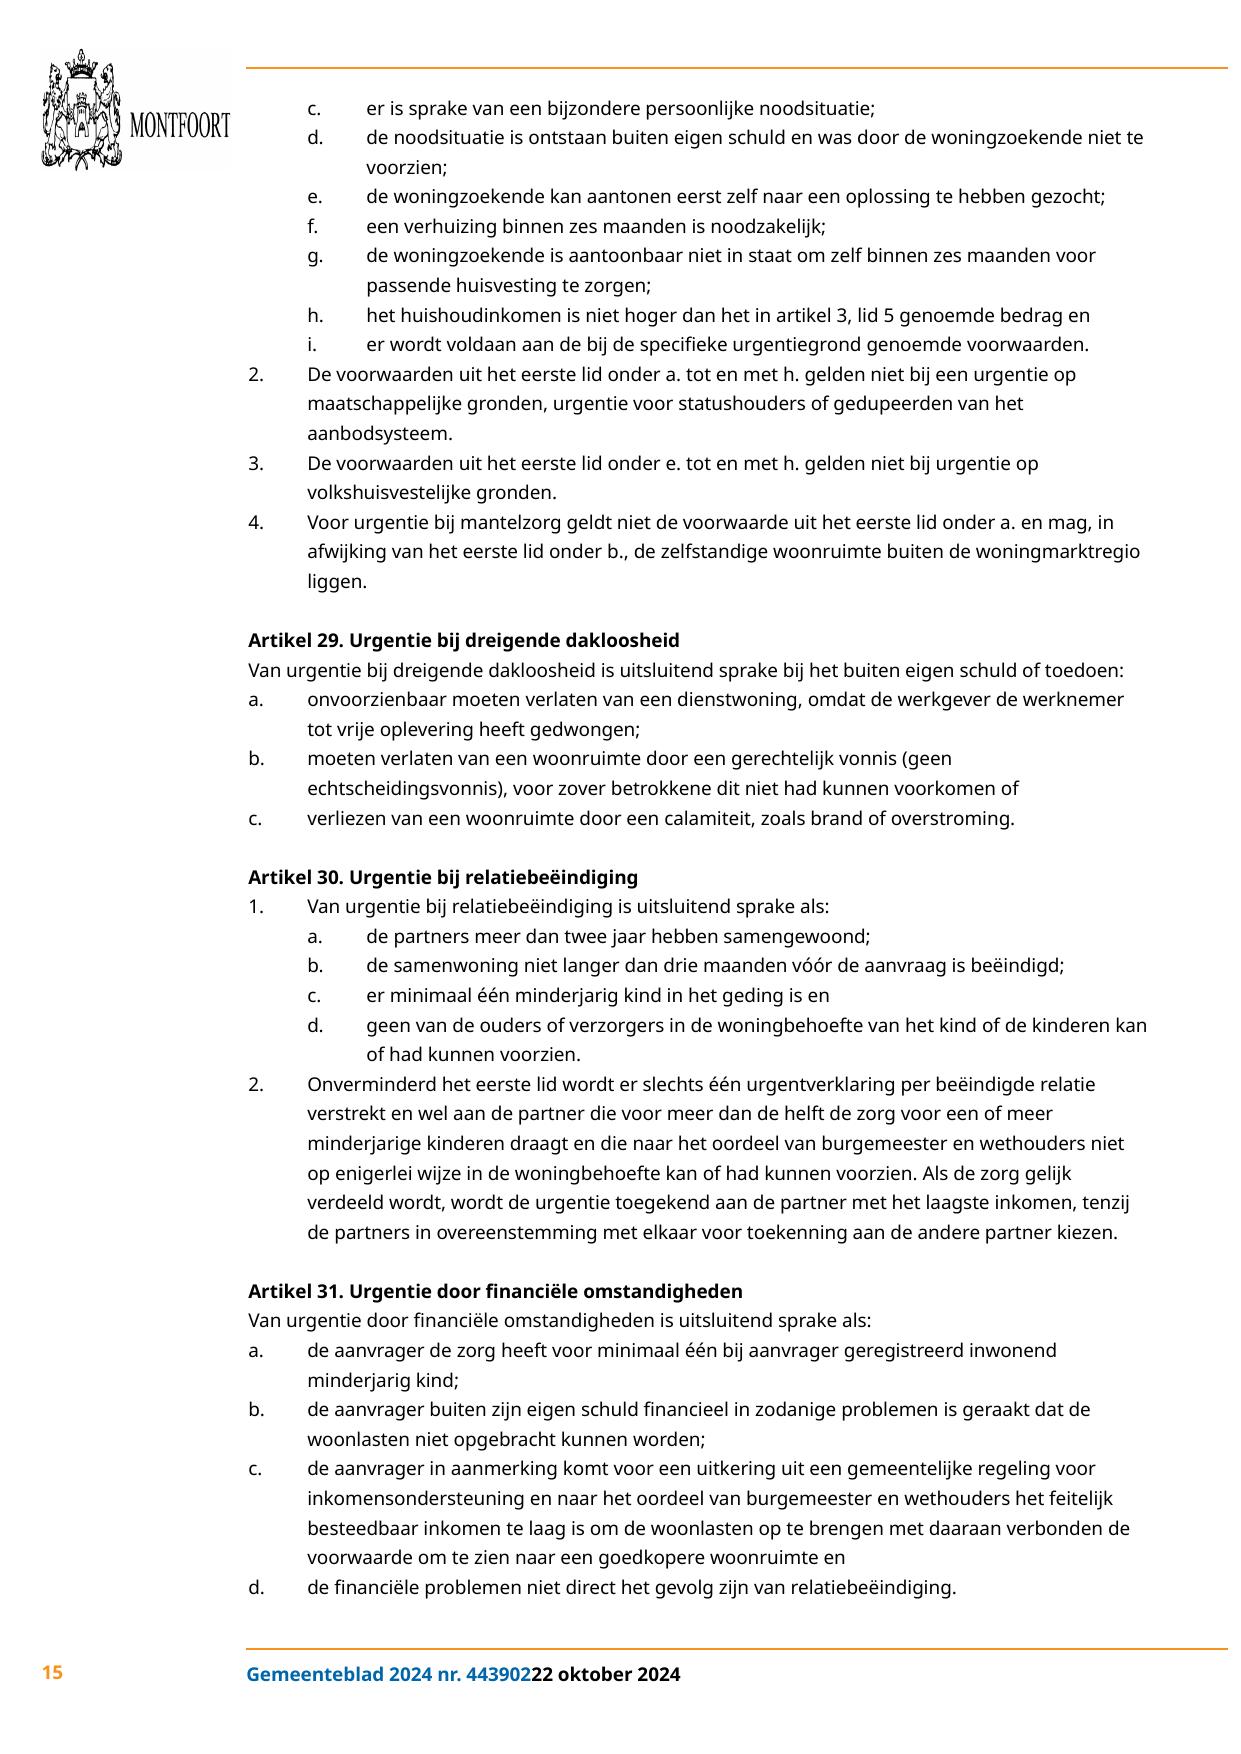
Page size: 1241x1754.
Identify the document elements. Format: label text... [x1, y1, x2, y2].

list verliezen van een woonruimte door een calamiteit, zoals brand of overstroming. [248, 805, 1152, 831]
list een verhuizing binnen zes maanden is noodzakelijk; [307, 213, 1152, 239]
text Artikel 29. Urgentie bij dreigende dakloosheid [248, 627, 1152, 653]
list de aanvrager in aanmerking komt voor een uitkering uit een gemeentelijke regeling voor inkomensondersteuning en naar het oordeel van burgemeester en wethouders het feitelijk besteedbaar inkomen te laag is om de woonlasten op te brengen met daaraan verbonden de voorwaarde om te zien naar een goedkopere woonruimte en [248, 1456, 1152, 1570]
list Onverminderd het eerste lid wordt er slechts één urgentverklaring per beëindigde relatie verstrekt en wel aan de partner die voor meer dan de helft de zorg voor een of meer minderjarige kinderen draagt en die naar het oordeel van burgemeester en wethouders niet op enigerlei wijze in de woningbehoefte kan of had kunnen voorzien. Als de zorg gelijk verdeeld wordt, wordt de urgentie toegekend aan de partner met het laagste inkomen, tenzij de partners in overeenstemming met elkaar voor toekenning aan de andere partner kiezen. [248, 1071, 1152, 1245]
list er minimaal één minderjarig kind in het geding is en [307, 982, 1152, 1008]
list de samenwoning niet langer dan drie maanden vóór de aanvraag is beëindigd; [307, 953, 1152, 978]
list de noodsituatie is ontstaan buiten eigen schuld en was door de woningzoekende niet te voorzien; [307, 124, 1152, 180]
text Van urgentie door financiële omstandigheden is uitsluitend sprake als: [248, 1308, 1152, 1333]
list er is sprake van een bijzondere persoonlijke noodsituatie; [307, 95, 1152, 121]
text Artikel 30. Urgentie bij relatiebeëindiging [248, 864, 1152, 890]
list Voor urgentie bij mantelzorg geldt niet de voorwaarde uit het eerste lid onder a. en mag, in afwijking van het eerste lid onder b., de zelfstandige woonruimte buiten de woningmarktregio liggen. [248, 509, 1152, 594]
list de financiële problemen niet direct het gevolg zijn van relatiebeëindiging. [248, 1574, 1152, 1600]
list er wordt voldaan aan de bij de specifieke urgentiegrond genoemde voorwaarden. [307, 331, 1152, 357]
list Van urgentie bij relatiebeëindiging is uitsluitend sprake als: [248, 893, 1152, 919]
list De voorwaarden uit het eerste lid onder a. tot en met h. gelden niet bij een urgentie op maatschappelijke gronden, urgentie voor statushouders of gedupeerden van het aanbodsysteem. [248, 361, 1152, 446]
picture [41, 47, 231, 172]
list het huishoudinkomen is niet hoger dan het in artikel 3, lid 5 genoemde bedrag en [307, 302, 1152, 328]
list de woningzoekende is aantoonbaar niet in staat om zelf binnen zes maanden voor passende huisvesting te zorgen; [307, 243, 1152, 298]
list de aanvrager de zorg heeft voor minimaal één bij aanvrager geregistreerd inwonend minderjarig kind; [248, 1337, 1152, 1393]
list de aanvrager buiten zijn eigen schuld financieel in zodanige problemen is geraakt dat de woonlasten niet opgebracht kunnen worden; [248, 1396, 1152, 1452]
text Van urgentie bij dreigende dakloosheid is uitsluitend sprake bij het buiten eigen schuld of toedoen: [248, 657, 1152, 683]
list geen van de ouders of verzorgers in de woningbehoefte van het kind of de kinderen kan of had kunnen voorzien. [307, 1012, 1152, 1067]
list de partners meer dan twee jaar hebben samengewoond; [307, 923, 1152, 949]
list moeten verlaten van een woonruimte door een gerechtelijk vonnis (geen echtscheidingsvonnis), voor zover betrokkene dit niet had kunnen voorkomen of [248, 746, 1152, 801]
text Artikel 31. Urgentie door financiële omstandigheden [248, 1278, 1152, 1304]
list onvoorzienbaar moeten verlaten van een dienstwoning, omdat de werkgever de werknemer tot vrije oplevering heeft gedwongen; [248, 686, 1152, 742]
list De voorwaarden uit het eerste lid onder e. tot en met h. gelden niet bij urgentie op volkshuisvestelijke gronden. [248, 450, 1152, 505]
list de woningzoekende kan aantonen eerst zelf naar een oplossing te hebben gezocht; [307, 183, 1152, 209]
